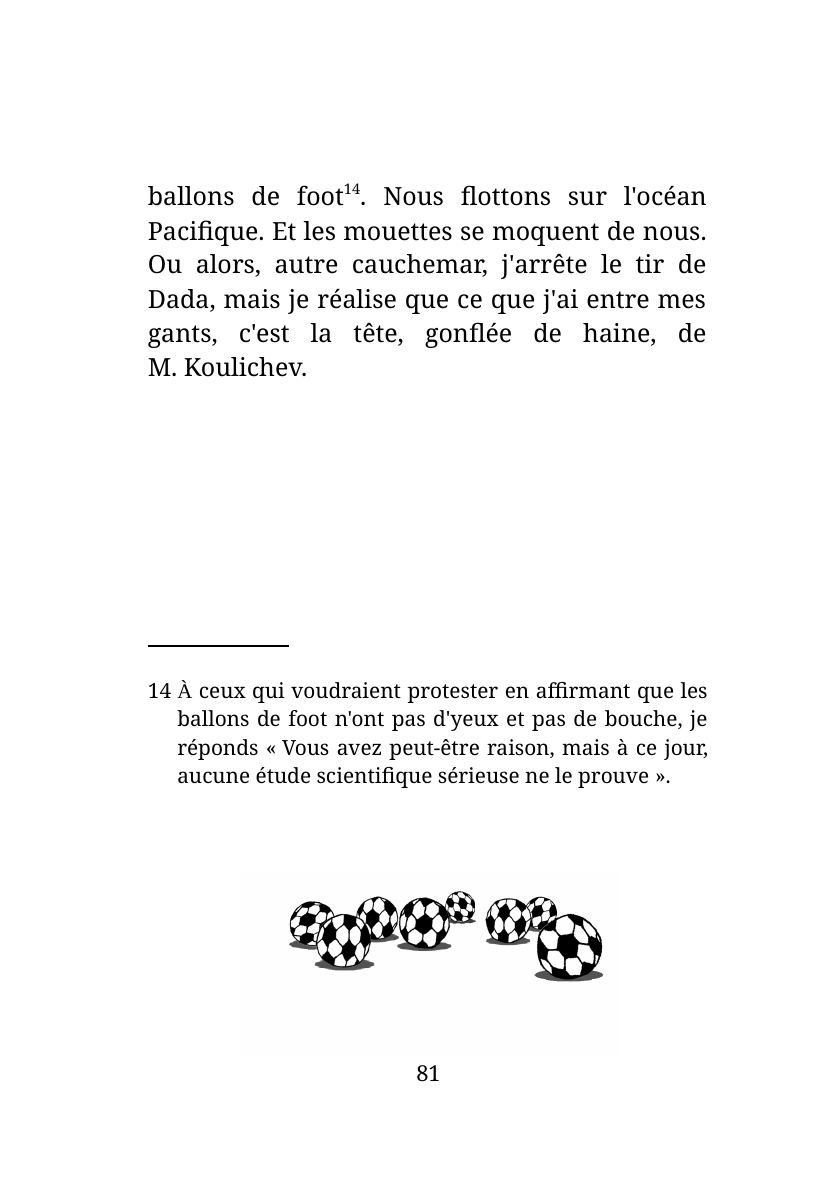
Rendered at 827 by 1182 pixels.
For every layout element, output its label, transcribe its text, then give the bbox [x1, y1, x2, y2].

picture [238, 871, 618, 1056]
text À ceux qui voudraient protester en affirmant que les ballons de foot n'ont pas d'yeux et pas de bouche, je réponds « Vous avez peut-être raison, mais à ce jour, aucune étude scientifique sérieuse ne le prouve ». [148, 676, 709, 790]
text ballons de foot. Nous flottons sur l'océan Pacifique. Et les mouettes se moquent de nous. Ou alors, autre cauchemar, j'arrête le tir de Dada, mais je réalise que ce que j'ai entre mes gants, c'est la tête, gonflée de haine, de M. Koulichev. [148, 179, 707, 383]
